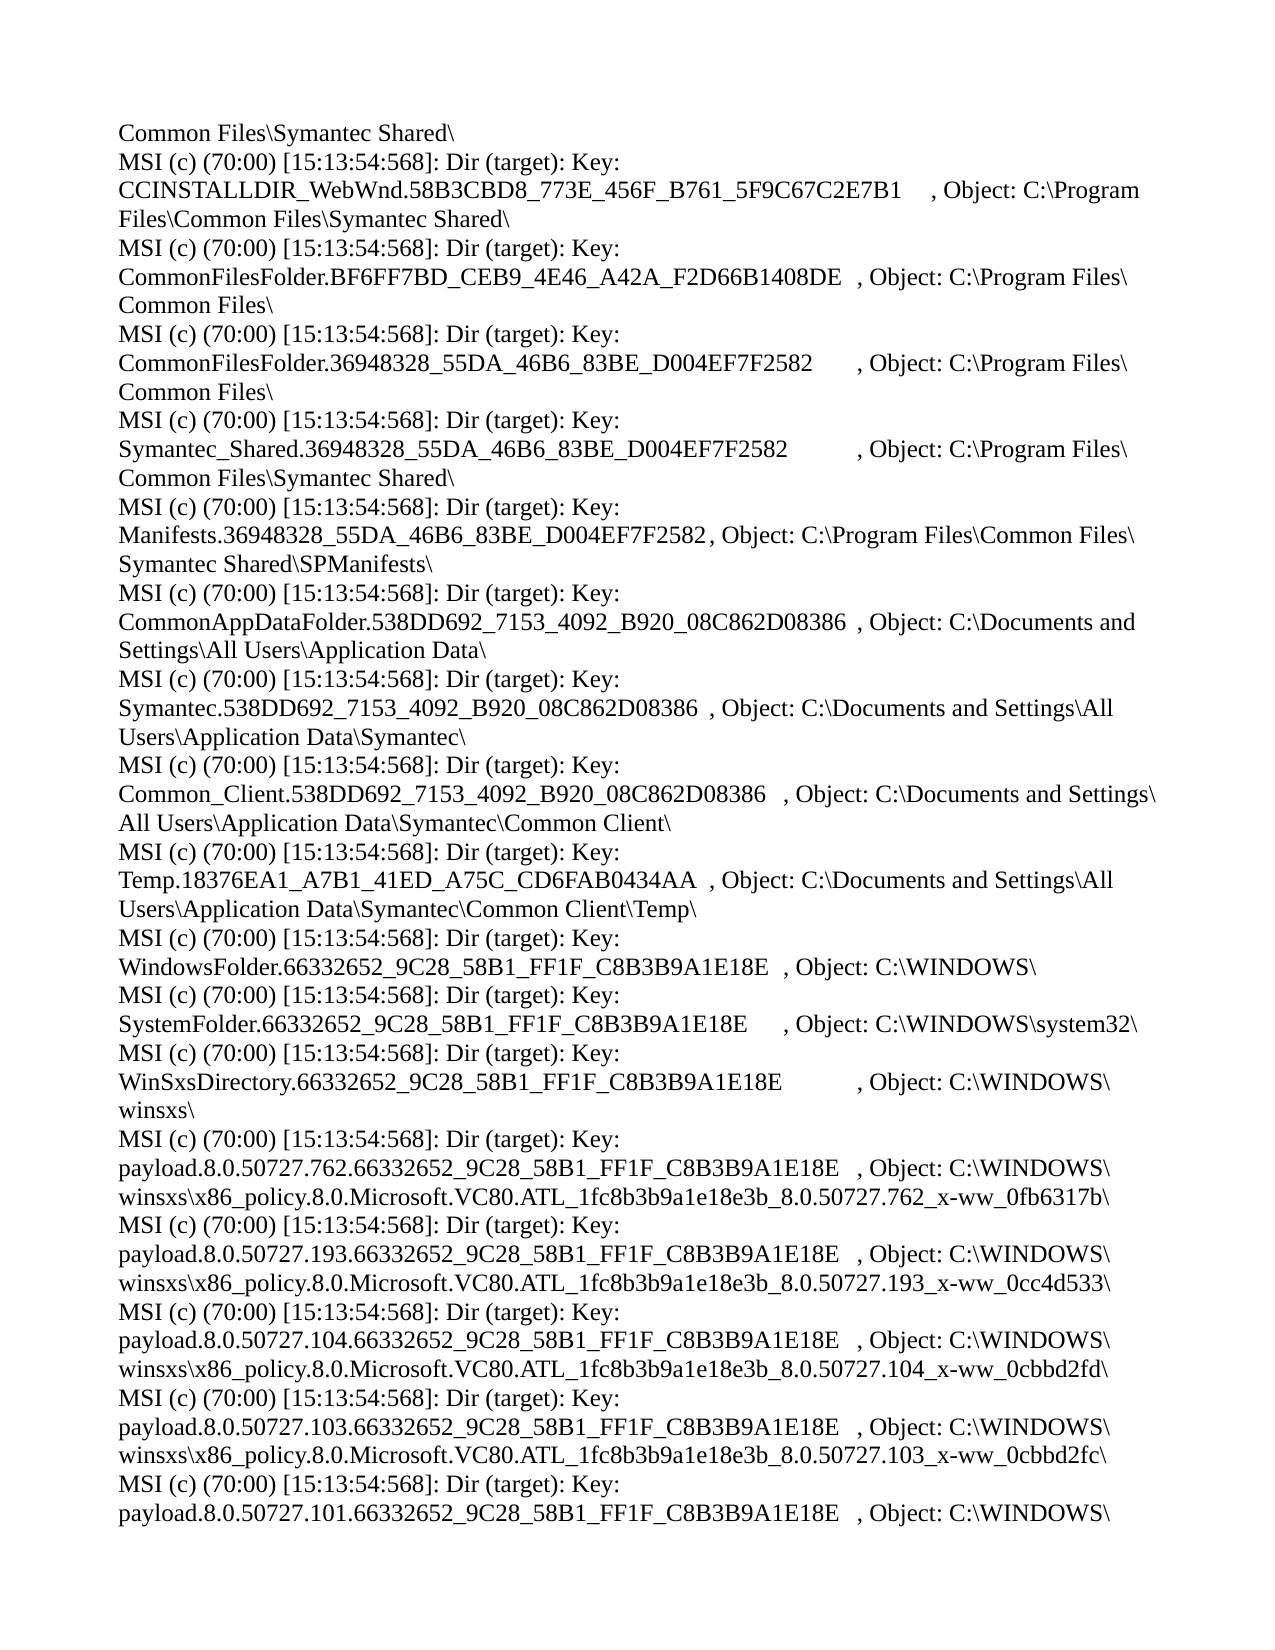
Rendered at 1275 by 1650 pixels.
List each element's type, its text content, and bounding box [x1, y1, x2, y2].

text MSI (c) (70:00) [15:13:54:568]: Dir (target): Key: CommonFilesFolder.36948328_55DA_46B6_83BE_D004EF7F2582 , Object: C:\Program Files\Common Files\ [118, 319, 1157, 406]
text MSI (c) (70:00) [15:13:54:568]: Dir (target): Key: WinSxsDirectory.66332652_9C28_58B1_FF1F_C8B3B9A1E18E , Object: C:\WINDOWS\winsxs\ [118, 1038, 1157, 1124]
text MSI (c) (70:00) [15:13:54:568]: Dir (target): Key: payload.8.0.50727.762.66332652_9C28_58B1_FF1F_C8B3B9A1E18E , Object: C:\WINDOWS\winsxs\x86_policy.8.0.Microsoft.VC80.ATL_1fc8b3b9a1e18e3b_8.0.50727.762_x-ww_0fb6317b\ [118, 1124, 1157, 1211]
text MSI (c) (70:00) [15:13:54:568]: Dir (target): Key: payload.8.0.50727.193.66332652_9C28_58B1_FF1F_C8B3B9A1E18E , Object: C:\WINDOWS\winsxs\x86_policy.8.0.Microsoft.VC80.ATL_1fc8b3b9a1e18e3b_8.0.50727.193_x-ww_0cc4d533\ [118, 1211, 1157, 1297]
text MSI (c) (70:00) [15:13:54:568]: Dir (target): Key: WindowsFolder.66332652_9C28_58B1_FF1F_C8B3B9A1E18E , Object: C:\WINDOWS\ [118, 923, 1157, 981]
text MSI (c) (70:00) [15:13:54:568]: Dir (target): Key: payload.8.0.50727.104.66332652_9C28_58B1_FF1F_C8B3B9A1E18E , Object: C:\WINDOWS\winsxs\x86_policy.8.0.Microsoft.VC80.ATL_1fc8b3b9a1e18e3b_8.0.50727.104_x-ww_0cbbd2fd\ [118, 1297, 1157, 1383]
text MSI (c) (70:00) [15:13:54:568]: Dir (target): Key: Temp.18376EA1_A7B1_41ED_A75C_CD6FAB0434AA , Object: C:\Documents and Settings\All Users\Application Data\Symantec\Common Client\Temp\ [118, 837, 1157, 923]
text MSI (c) (70:00) [15:13:54:568]: Dir (target): Key: CommonFilesFolder.BF6FF7BD_CEB9_4E46_A42A_F2D66B1408DE , Object: C:\Program Files\Common Files\ [118, 233, 1157, 319]
text MSI (c) (70:00) [15:13:54:568]: Dir (target): Key: SystemFolder.66332652_9C28_58B1_FF1F_C8B3B9A1E18E , Object: C:\WINDOWS\system32\ [118, 981, 1157, 1038]
text MSI (c) (70:00) [15:13:54:568]: Dir (target): Key: payload.8.0.50727.103.66332652_9C28_58B1_FF1F_C8B3B9A1E18E , Object: C:\WINDOWS\winsxs\x86_policy.8.0.Microsoft.VC80.ATL_1fc8b3b9a1e18e3b_8.0.50727.103_x-ww_0cbbd2fc\ [118, 1383, 1157, 1469]
text MSI (c) (70:00) [15:13:54:568]: Dir (target): Key: CommonAppDataFolder.538DD692_7153_4092_B920_08C862D08386 , Object: C:\Documents and Settings\All Users\Application Data\ [118, 578, 1157, 664]
text Common Files\Symantec Shared\ [118, 118, 1157, 147]
text MSI (c) (70:00) [15:13:54:568]: Dir (target): Key: payload.8.0.50727.101.66332652_9C28_58B1_FF1F_C8B3B9A1E18E , Object: C:\WINDOWS\ [118, 1469, 1157, 1527]
text MSI (c) (70:00) [15:13:54:568]: Dir (target): Key: Common_Client.538DD692_7153_4092_B920_08C862D08386 , Object: C:\Documents and Settings\All Users\Application Data\Symantec\Common Client\ [118, 751, 1157, 837]
text MSI (c) (70:00) [15:13:54:568]: Dir (target): Key: Manifests.36948328_55DA_46B6_83BE_D004EF7F2582 , Object: C:\Program Files\Common Files\Symantec Shared\SPManifests\ [118, 492, 1157, 578]
text MSI (c) (70:00) [15:13:54:568]: Dir (target): Key: Symantec.538DD692_7153_4092_B920_08C862D08386 , Object: C:\Documents and Settings\All Users\Application Data\Symantec\ [118, 664, 1157, 751]
text MSI (c) (70:00) [15:13:54:568]: Dir (target): Key: Symantec_Shared.36948328_55DA_46B6_83BE_D004EF7F2582 , Object: C:\Program Files\Common Files\Symantec Shared\ [118, 406, 1157, 492]
text MSI (c) (70:00) [15:13:54:568]: Dir (target): Key: CCINSTALLDIR_WebWnd.58B3CBD8_773E_456F_B761_5F9C67C2E7B1 , Object: C:\Program Files\Common Files\Symantec Shared\ [118, 147, 1157, 233]
